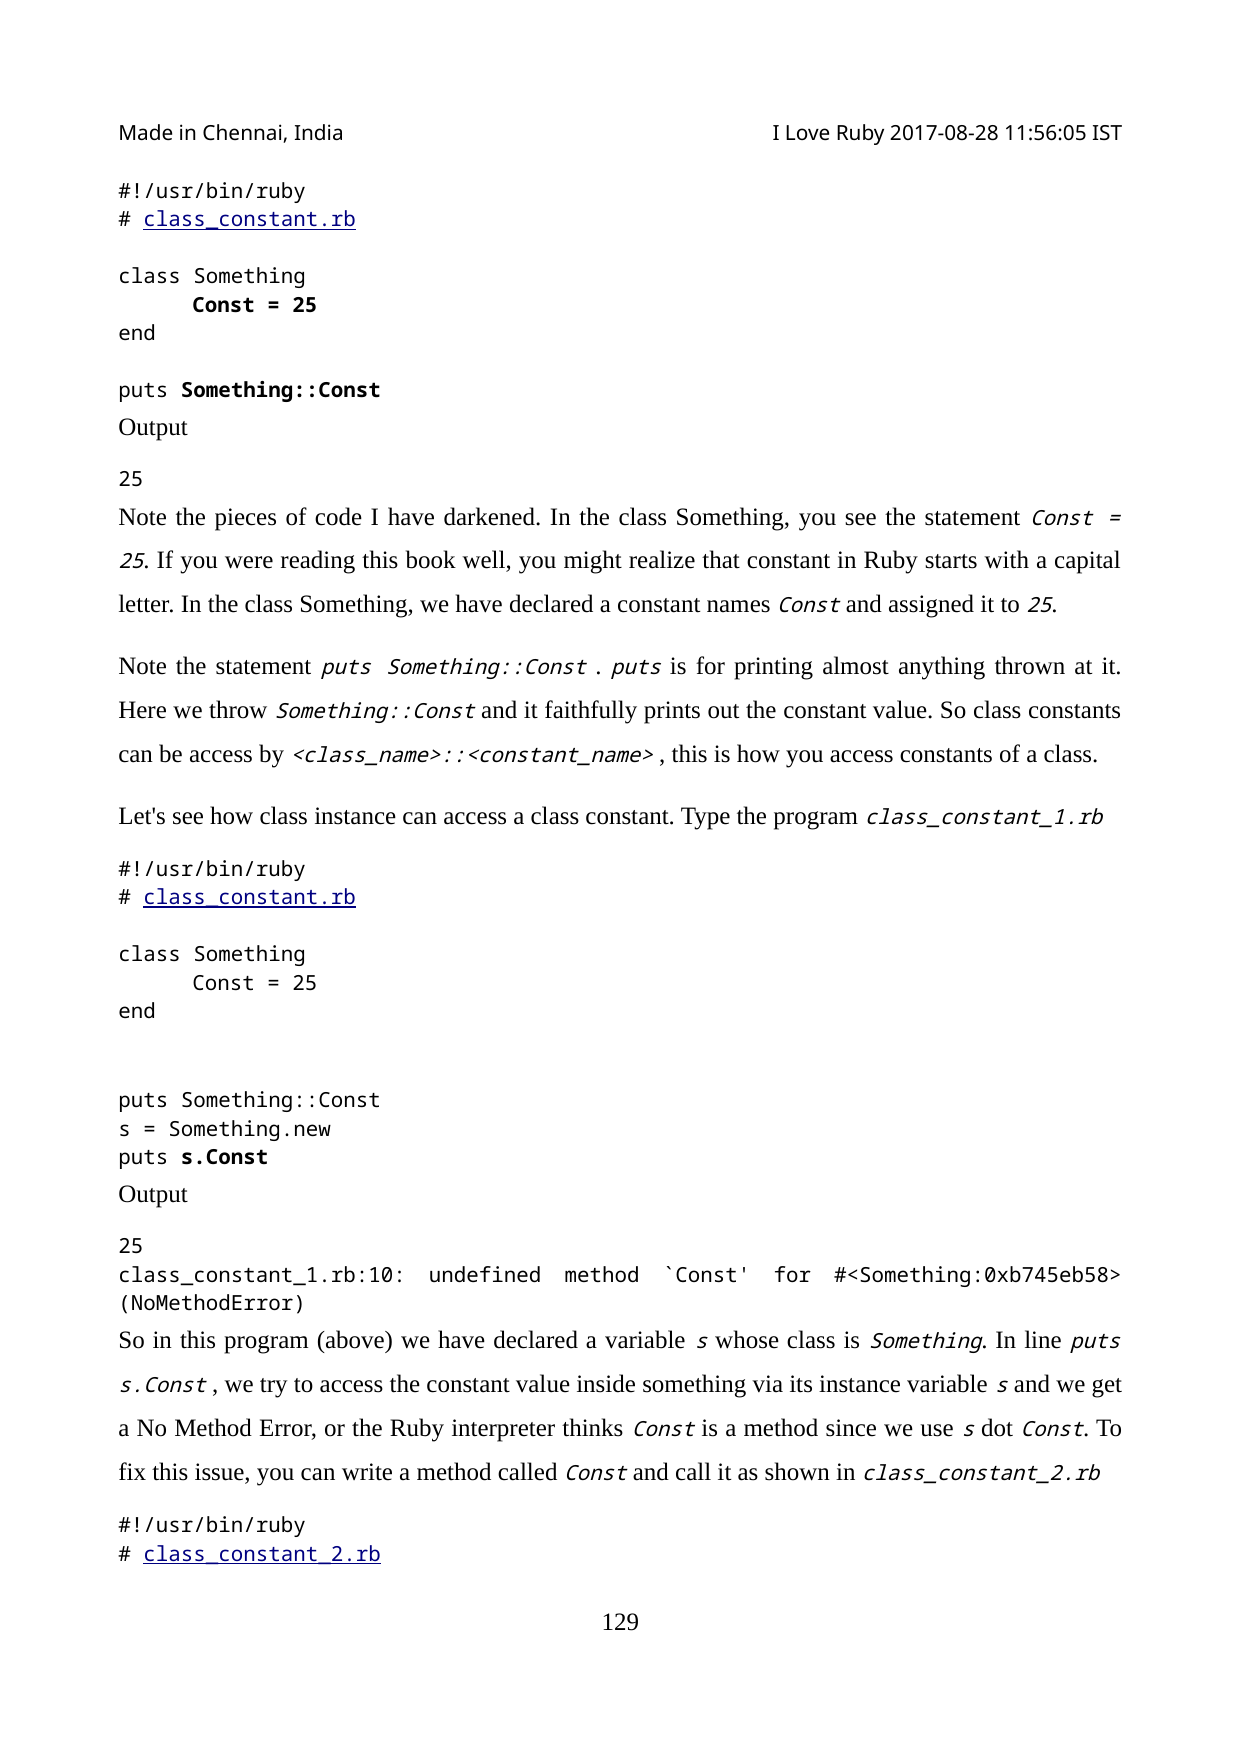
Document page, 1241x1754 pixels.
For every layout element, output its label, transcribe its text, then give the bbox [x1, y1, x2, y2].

text Note the statement puts Something::Const . puts is for printing almost anything thrown at it. Here we throw Something::Const and it faithfully prints out the constant value. So class constants can be access by <class_name>::<constant_name> , this is how you access constants of a class. [118, 651, 1122, 768]
text # class_constant.rb [118, 882, 1122, 911]
text puts Something::Const [118, 375, 1122, 403]
text #!/usr/bin/ruby [118, 1510, 1122, 1539]
text 25 [118, 464, 1122, 493]
text Output [118, 412, 1122, 441]
text end [118, 318, 1122, 347]
text Const = 25 [118, 290, 1122, 318]
text class Something [118, 261, 1122, 290]
text Let's see how class instance can access a class constant. Type the program class_constant_1.rb [118, 801, 1122, 830]
text Const = 25 [118, 968, 1122, 996]
text Note the pieces of code I have darkened. In the class Something, you see the statement Const = 25. If you were reading this book well, you might realize that constant in Ruby starts with a capital letter. In the class Something, we have declared a constant names Const and assigned it to 25. [118, 502, 1122, 619]
text So in this program (above) we have declared a variable s whose class is Something. In line puts s.Const , we try to access the constant value inside something via its instance variable s and we get a No Method Error, or the Ruby interpreter thinks Const is a method since we use s dot Const. To fix this issue, you can write a method called Const and call it as shown in class_constant_2.rb [118, 1326, 1122, 1487]
text Output [118, 1179, 1122, 1208]
text # class_constant.rb [118, 204, 1122, 233]
text end [118, 996, 1122, 1024]
text class_constant_1.rb:10: undefined method `Const' for #<Something:0xb745eb58> (NoMethodError) [118, 1260, 1122, 1317]
text s = Something.new [118, 1114, 1122, 1142]
text puts Something::Const [118, 1085, 1122, 1114]
text 25 [118, 1231, 1122, 1260]
text # class_constant_2.rb [118, 1539, 1122, 1567]
text #!/usr/bin/ruby [118, 854, 1122, 882]
text class Something [118, 939, 1122, 968]
text #!/usr/bin/ruby [118, 176, 1122, 204]
text puts s.Const [118, 1142, 1122, 1171]
